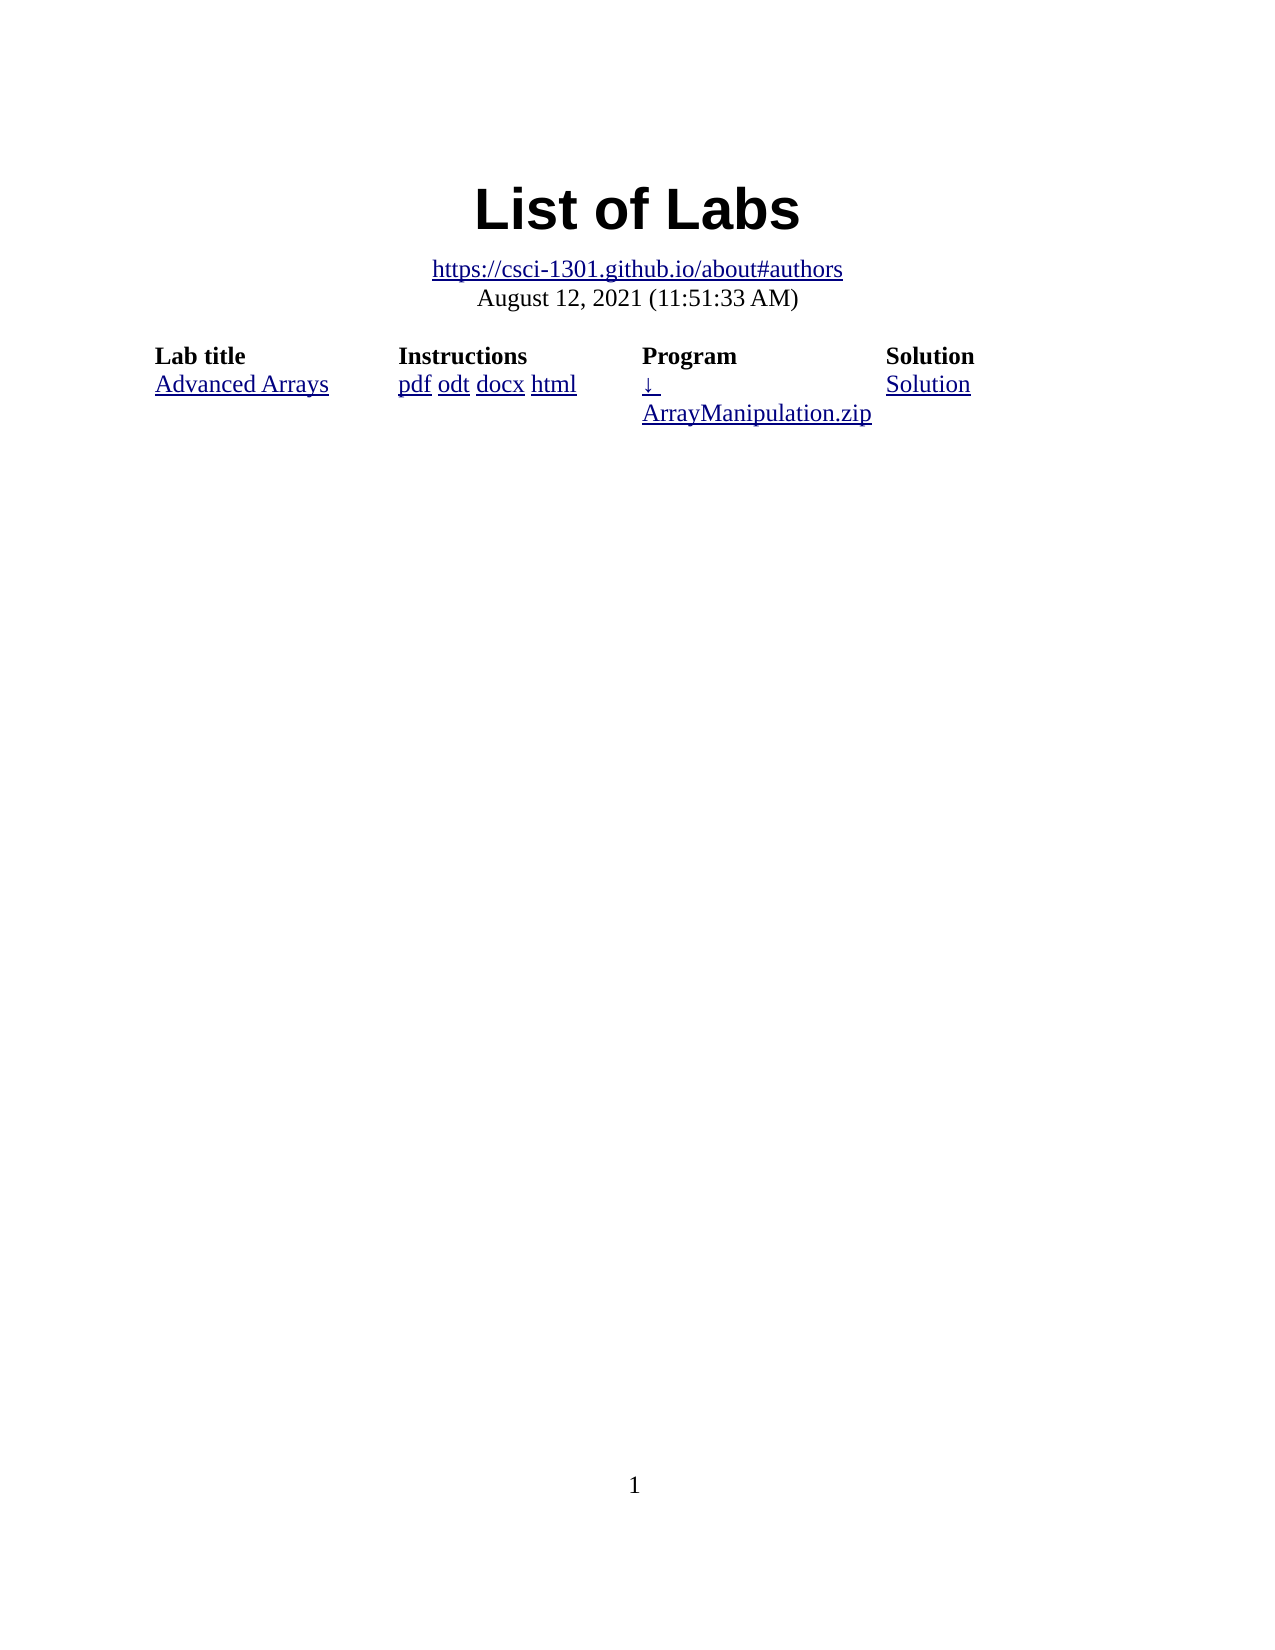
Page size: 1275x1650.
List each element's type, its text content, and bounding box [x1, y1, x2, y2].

table_header Lab title [150, 341, 394, 369]
table_cell Solution [881, 370, 1125, 427]
table_cell pdf odt docx html [394, 370, 637, 427]
table_cell ↓ ArrayManipulation.zip [638, 370, 881, 427]
table_header Solution [881, 341, 1125, 369]
text https://csci-1301.github.io/about#authors [150, 254, 1125, 283]
table_header Instructions [394, 341, 637, 369]
title List of Labs [150, 175, 1125, 242]
table_header Program [638, 341, 881, 369]
text August 12, 2021 (11:51:33 AM) [150, 283, 1125, 312]
table_cell Advanced Arrays [150, 370, 394, 427]
